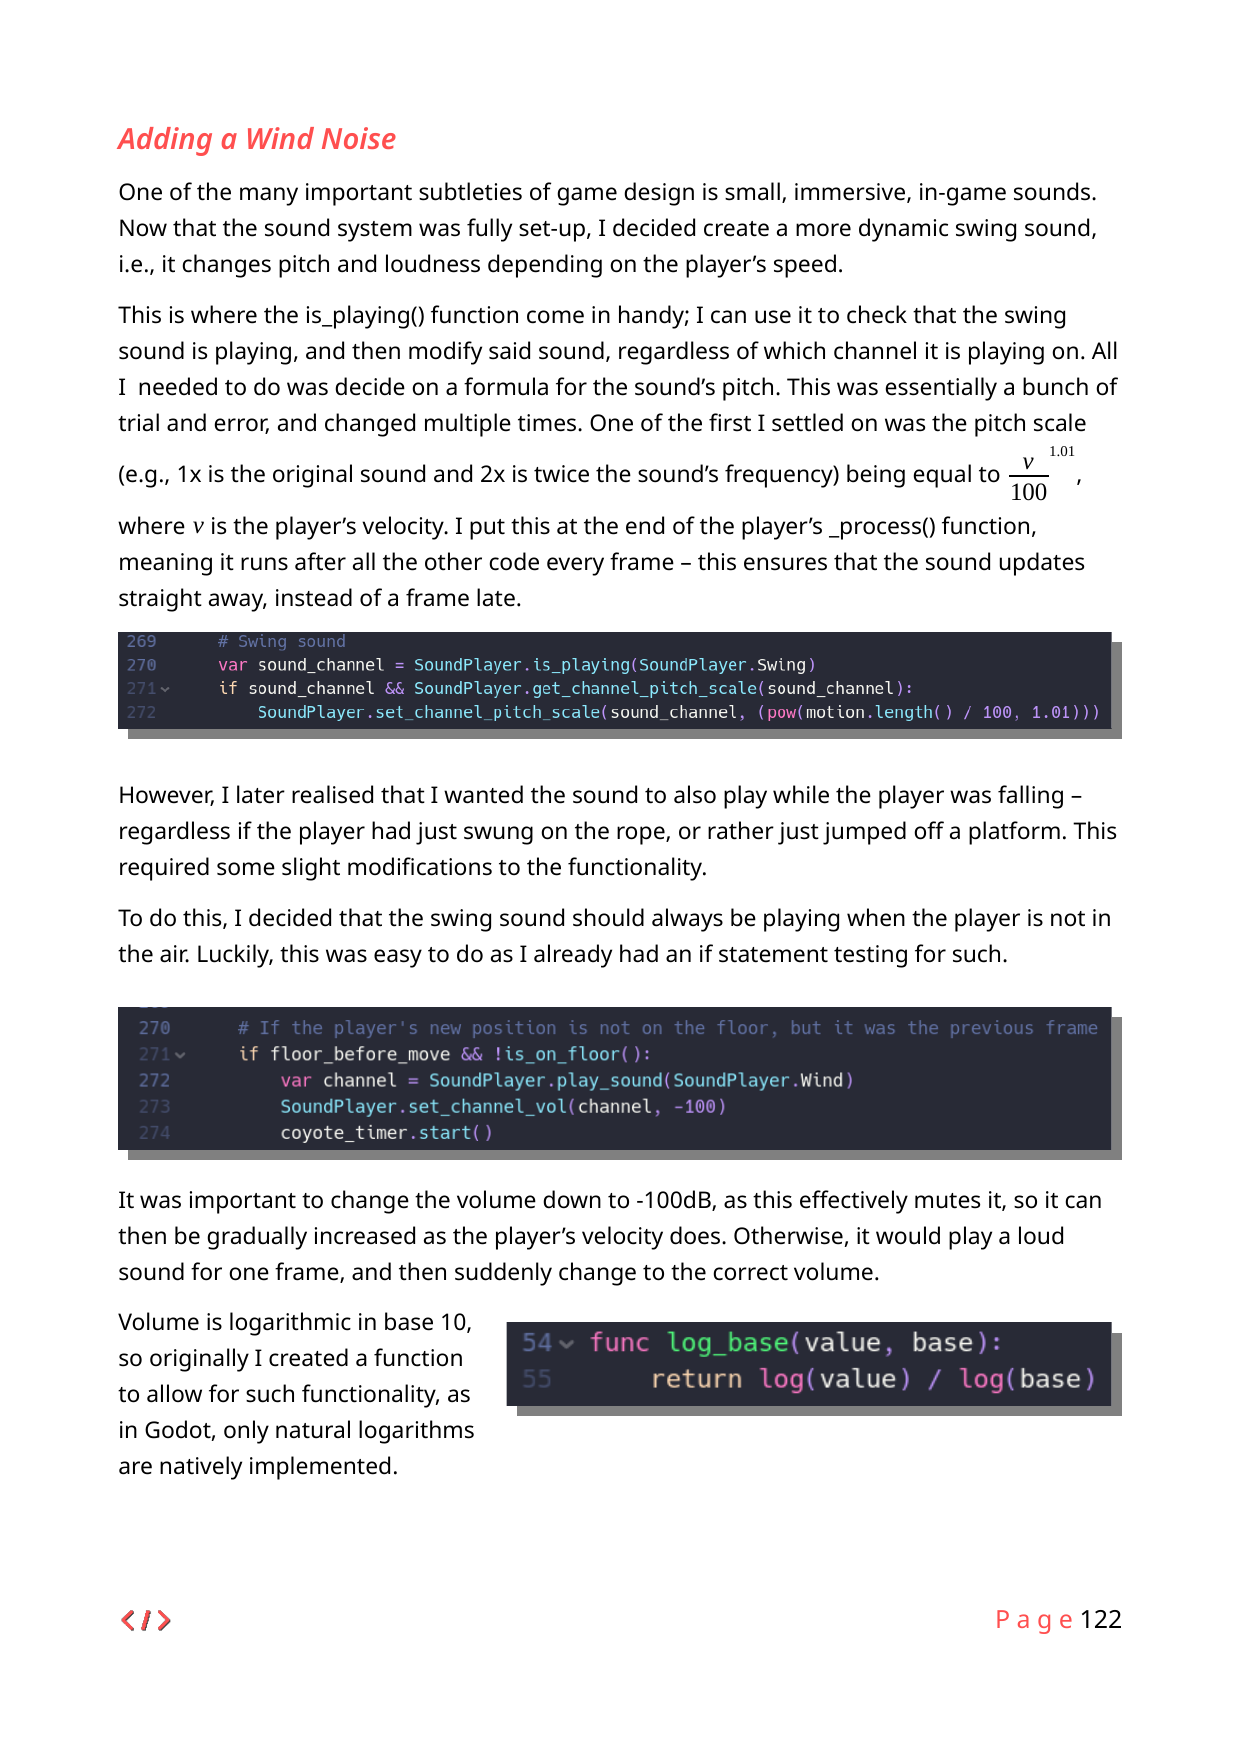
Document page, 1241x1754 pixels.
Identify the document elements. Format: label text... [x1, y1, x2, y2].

picture [116, 1591, 175, 1649]
text One of the many important subtleties of game design is small, immersive, in-game sounds. Now that the sound system was fully set-up, I decided create a more dynamic swing sound, i.e., it changes pitch and loudness depending on the player’s speed. [118, 176, 1122, 279]
picture [118, 1007, 1112, 1150]
text To do this, I decided that the swing sound should always be playing when the player is not in the air. Luckily, this was easy to do as I already had an if statement testing for such. [118, 902, 1122, 969]
picture [506, 1322, 1112, 1406]
text However, I later realised that I wanted the sound to also play while the player was falling – regardless if the player had just swung on the rope, or rather just jumped off a platform. This required some slight modifications to the functionality. [118, 729, 1122, 882]
picture [118, 632, 1112, 729]
text It was important to change the volume down to -100dB, as this effectively mutes it, so it can then be gradually increased as the player’s velocity does. Otherwise, it would play a loud sound for one frame, and then suddenly change to the correct volume. [118, 1150, 1122, 1287]
text Volume is logarithmic in base 10, so originally I created a function to allow for such functionality, as in Godot, only natural logarithms are natively implemented. [118, 1306, 1122, 1481]
subtitle Adding a Wind Noise [118, 118, 1122, 158]
text This is where the is_playing() function come in handy; I can use it to check that the swing sound is playing, and then modify said sound, regardless of which channel it is playing on. All I needed to do was decide on a formula for the sound’s pitch. This was essentially a bunch of trial and error, and changed multiple times. One of the first I settled on was the pitch scale (e.g., 1x is the original sound and 2x is twice the sound’s frequency) being equal to , where is the player’s velocity. I put this at the end of the player’s _process() function, meaning it runs after all the other code every frame – this ensures that the sound updates straight away, instead of a frame late. [118, 299, 1122, 613]
text [118, 988, 1122, 1017]
